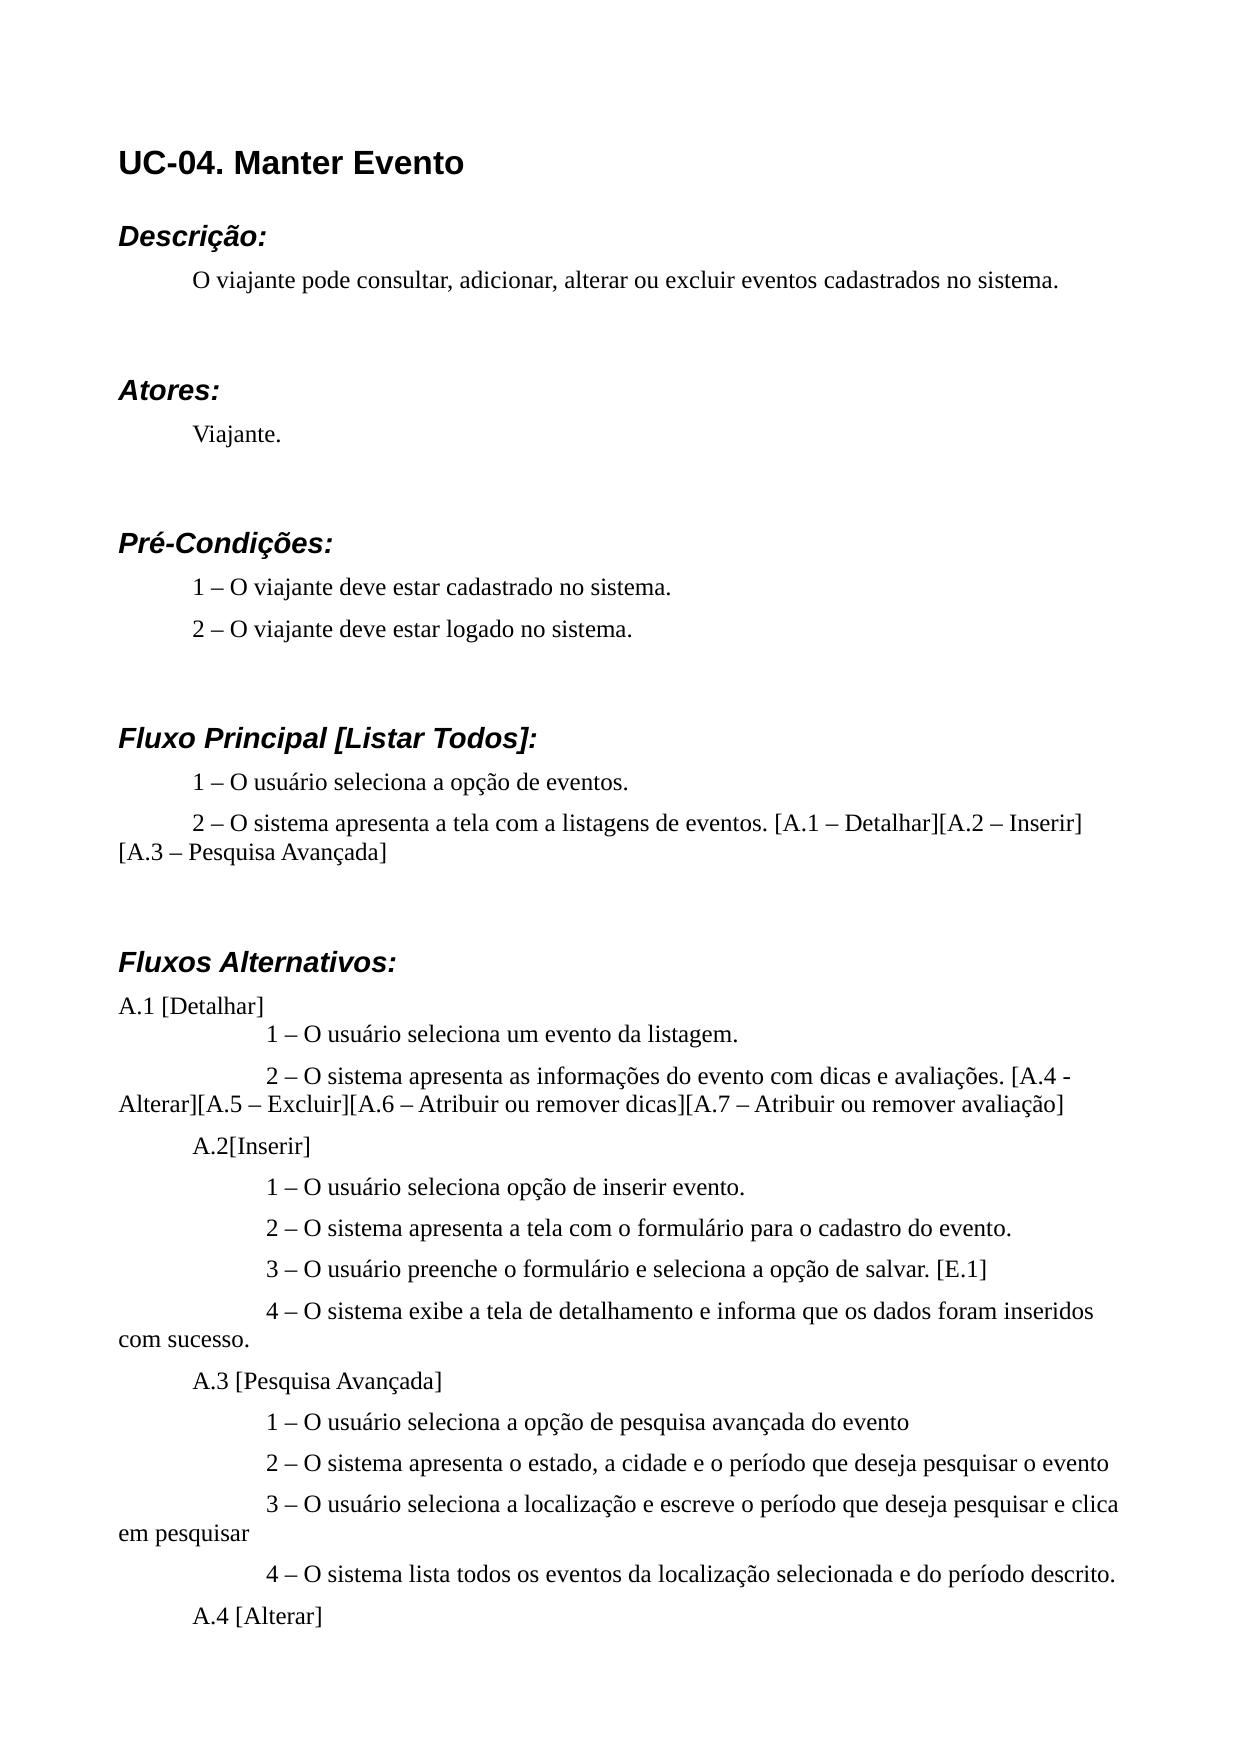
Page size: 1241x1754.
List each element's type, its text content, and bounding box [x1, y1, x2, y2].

text 2 – O sistema apresenta o estado, a cidade e o período que deseja pesquisar o evento [118, 1448, 1122, 1477]
text 1 – O usuário seleciona um evento da listagem. [118, 1019, 1122, 1048]
text 2 – O viajante deve estar logado no sistema. [118, 614, 1122, 642]
text 3 – O usuário seleciona a localização e escreve o período que deseja pesquisar e clica em pesquisar [118, 1489, 1122, 1547]
subtitle Fluxo Principal [Listar Todos]: [118, 721, 1122, 755]
text Viajante. [118, 419, 1122, 448]
text 1 – O usuário seleciona opção de inserir evento. [118, 1172, 1122, 1201]
text 2 – O sistema apresenta a tela com a listagens de eventos. [A.1 – Detalhar][A.2 – Inserir][A.3 – Pesquisa Avançada] [118, 808, 1122, 866]
text 3 – O usuário preenche o formulário e seleciona a opção de salvar. [E.1] [118, 1254, 1122, 1283]
text 1 – O usuário seleciona a opção de pesquisa avançada do evento [118, 1407, 1122, 1436]
text A.3 [Pesquisa Avançada] [118, 1366, 1122, 1394]
subtitle Pré-Condições: [118, 526, 1122, 560]
text A.2[Inserir] [118, 1131, 1122, 1159]
text 2 – O sistema apresenta a tela com o formulário para o cadastro do evento. [118, 1213, 1122, 1242]
text 1 – O usuário seleciona a opção de eventos. [118, 767, 1122, 796]
text 4 – O sistema lista todos os eventos da localização selecionada e do período descrito. [118, 1559, 1122, 1588]
subtitle UC-04. Manter Evento [118, 143, 1122, 182]
text O viajante pode consultar, adicionar, alterar ou excluir eventos cadastrados no sistema. [118, 265, 1122, 294]
text A.4 [Alterar] [118, 1601, 1122, 1629]
subtitle Descrição: [118, 219, 1122, 253]
subtitle Atores: [118, 373, 1122, 406]
text 2 – O sistema apresenta as informações do evento com dicas e avaliações. [A.4 - Alterar][A.5 – Excluir][A.6 – Atribuir ou remover dicas][A.7 – Atribuir ou remover avaliação] [118, 1061, 1122, 1118]
text 1 – O viajante deve estar cadastrado no sistema. [118, 572, 1122, 601]
text A.1 [Detalhar] [118, 991, 1122, 1019]
text 4 – O sistema exibe a tela de detalhamento e informa que os dados foram inseridos com sucesso. [118, 1296, 1122, 1353]
subtitle Fluxos Alternativos: [118, 945, 1122, 978]
